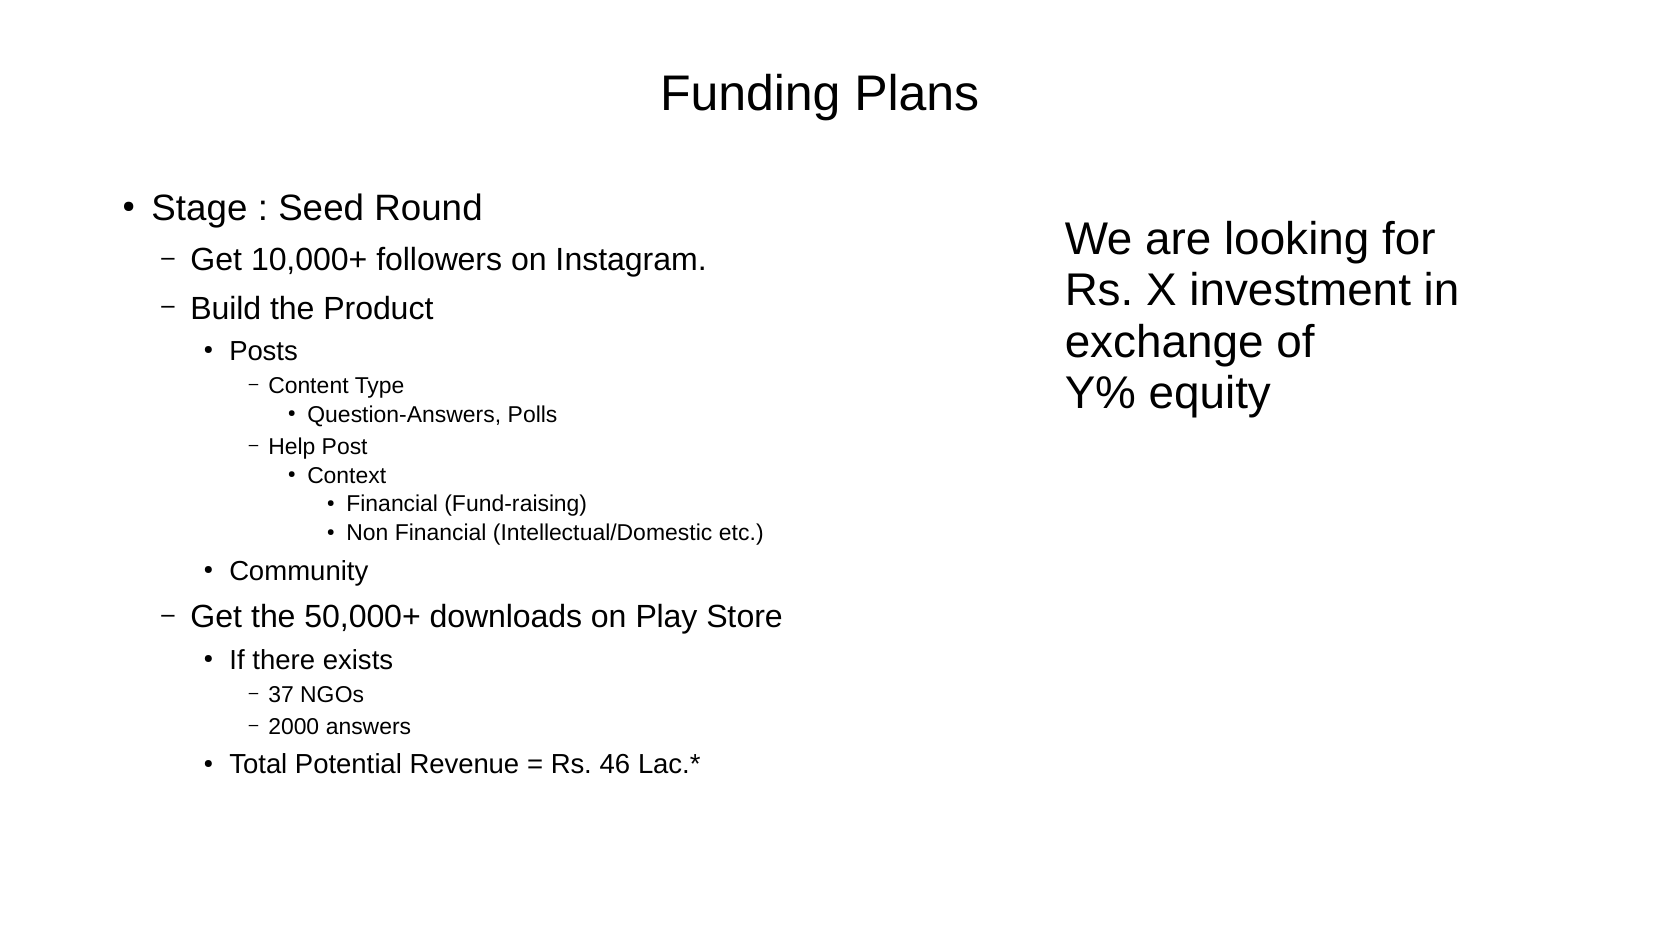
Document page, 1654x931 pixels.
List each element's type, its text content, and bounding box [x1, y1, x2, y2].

title Funding Plans [82, 37, 1571, 151]
list Stage : Seed Round Get 10,000+ followers on Instagram. Build the Product Posts Content Type Question-Answers, Polls Help Post Context Financial (Fund-raising) Non Financial (Intellectual/Domestic etc.) Community Get the 50,000+ downloads on Play Store If there exists 37 NGOs 2000 answers Total Potential Revenue = Rs. 46 Lac.* [112, 187, 938, 788]
text_box We are looking for Rs. X investment in exchange of Y% equity [1050, 205, 1501, 526]
